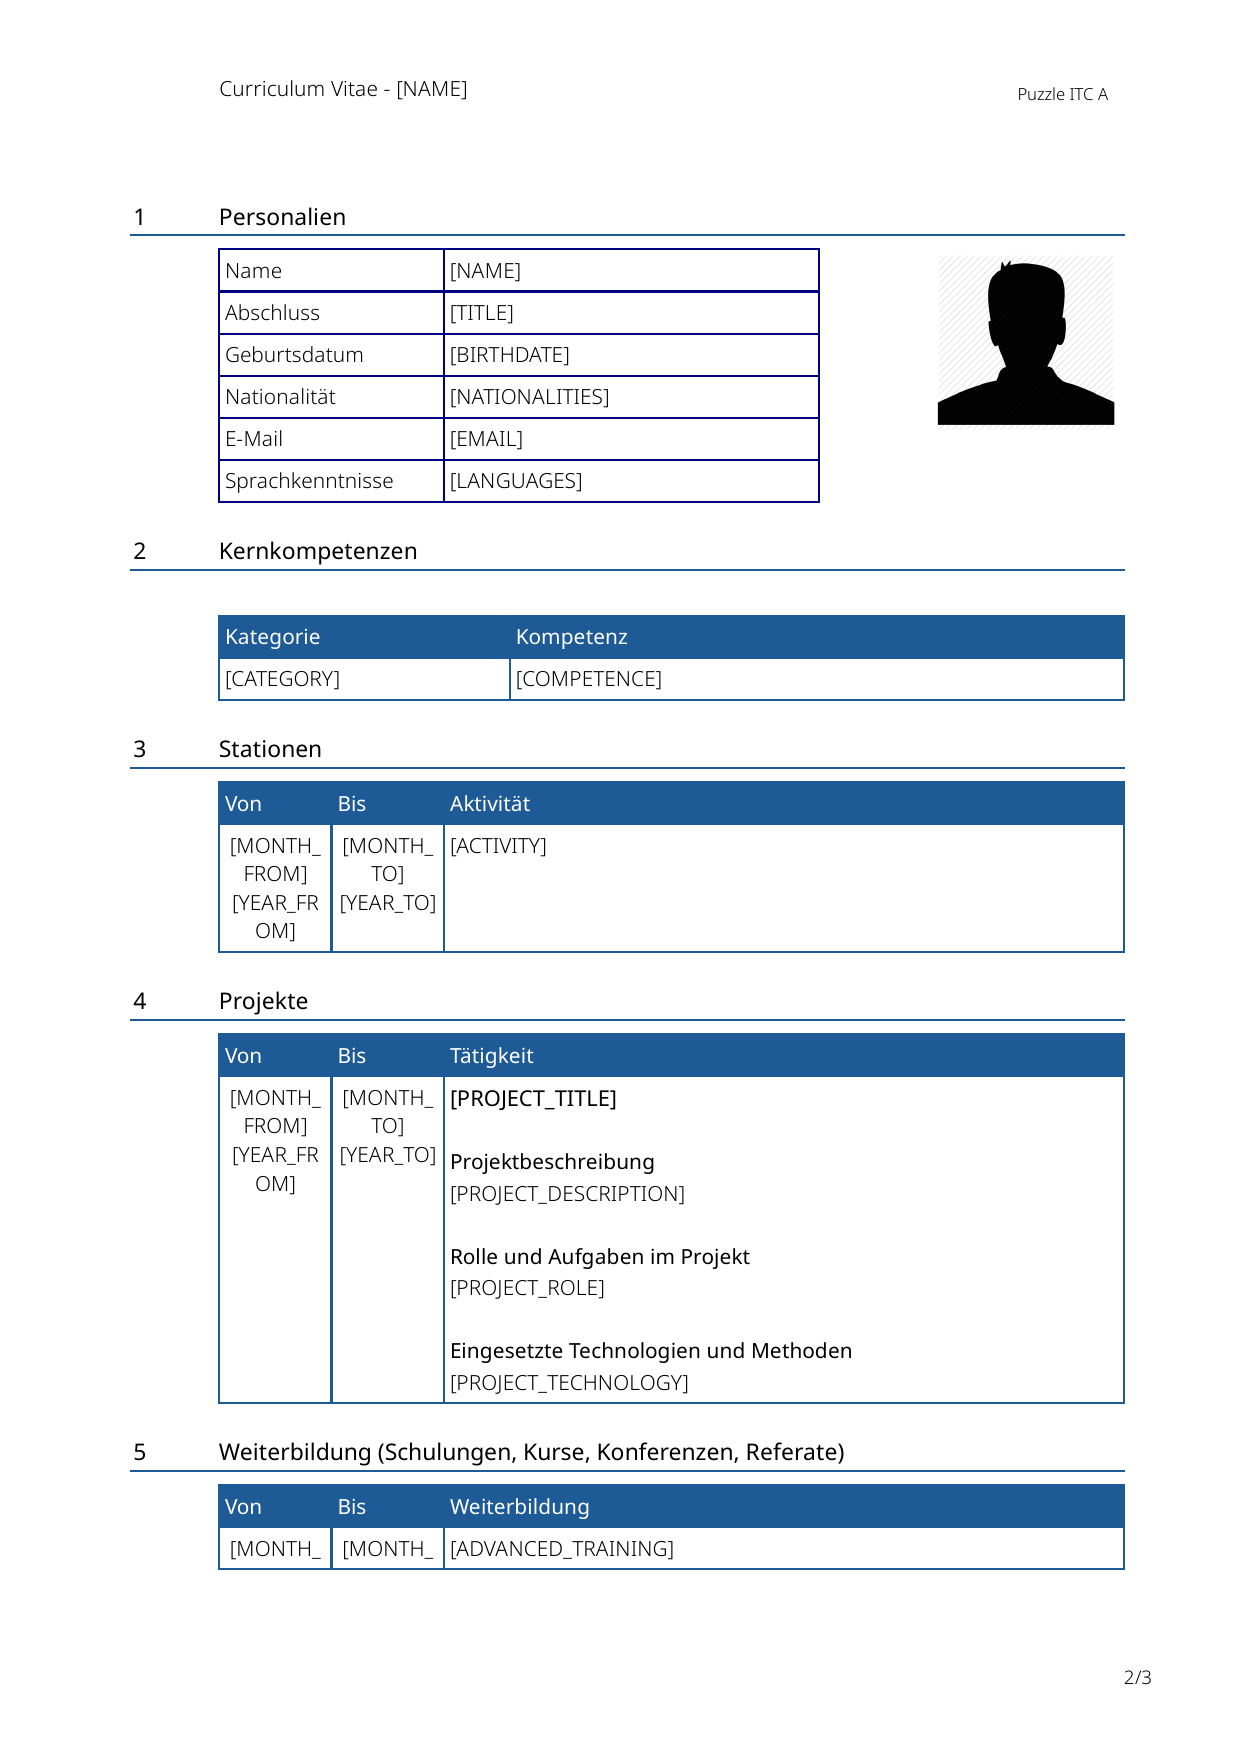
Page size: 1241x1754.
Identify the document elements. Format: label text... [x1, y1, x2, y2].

table_header Aktivität [445, 783, 1123, 823]
subtitle Personalien [130, 197, 1125, 234]
subtitle Projekte [130, 982, 1125, 1019]
table_header Bis [333, 1035, 443, 1075]
table_cell Sprachkenntnisse [220, 461, 443, 501]
table_header Kategorie [220, 617, 509, 657]
table_cell [MONTH_FROM][YEAR_FROM] [220, 1077, 330, 1402]
table_header Von [220, 1486, 330, 1526]
table_cell [CATEGORY] [220, 659, 509, 699]
table_cell [NATIONALITIES] [445, 377, 818, 417]
table_header Weiterbildung [445, 1486, 1123, 1526]
table_cell [MONTH_ [333, 1528, 443, 1568]
table_cell [MONTH_TO][YEAR_TO] [333, 825, 443, 951]
table_header Kompetenz [511, 617, 1123, 657]
table_header Name [220, 250, 443, 290]
table_cell Abschluss [220, 293, 443, 332]
subtitle Kernkompetenzen [130, 532, 1125, 569]
table_cell [LANGUAGES] [445, 461, 818, 501]
table_cell [EMAIL] [445, 419, 818, 459]
table_cell E-Mail [220, 419, 443, 459]
table_header Von [220, 783, 330, 823]
table_cell Geburtsdatum [220, 335, 443, 374]
table_header Bis [333, 783, 443, 823]
table_cell [COMPETENCE] [511, 659, 1123, 699]
table_cell [ADVANCED_TRAINING] [445, 1528, 1123, 1568]
table_cell [MONTH_ [220, 1528, 330, 1568]
table_header Von [220, 1035, 330, 1075]
table_cell [MONTH_FROM][YEAR_FROM] [220, 825, 330, 951]
subtitle Weiterbildung (Schulungen, Kurse, Konferenzen, Referate) [130, 1433, 1125, 1470]
table_header Tätigkeit [445, 1035, 1123, 1075]
table_cell [PROJECT_TITLE] Projektbeschreibung [PROJECT_DESCRIPTION] Rolle und Aufgaben im Projekt [PROJECT_ROLE] Eingesetzte Technologien und Methoden [PROJECT_TECHNOLOGY] [445, 1077, 1123, 1402]
subtitle Stationen [130, 730, 1125, 767]
picture [937, 254, 1115, 431]
table_cell Nationalität [220, 377, 443, 417]
table_header Bis [333, 1486, 443, 1526]
table_cell [BIRTHDATE] [445, 335, 818, 374]
table_cell [TITLE] [445, 293, 818, 332]
table_cell [MONTH_TO][YEAR_TO] [333, 1077, 443, 1402]
table_header [932, 249, 1120, 437]
table_header [NAME] [445, 250, 818, 290]
table_cell [ACTIVITY] [445, 825, 1123, 951]
